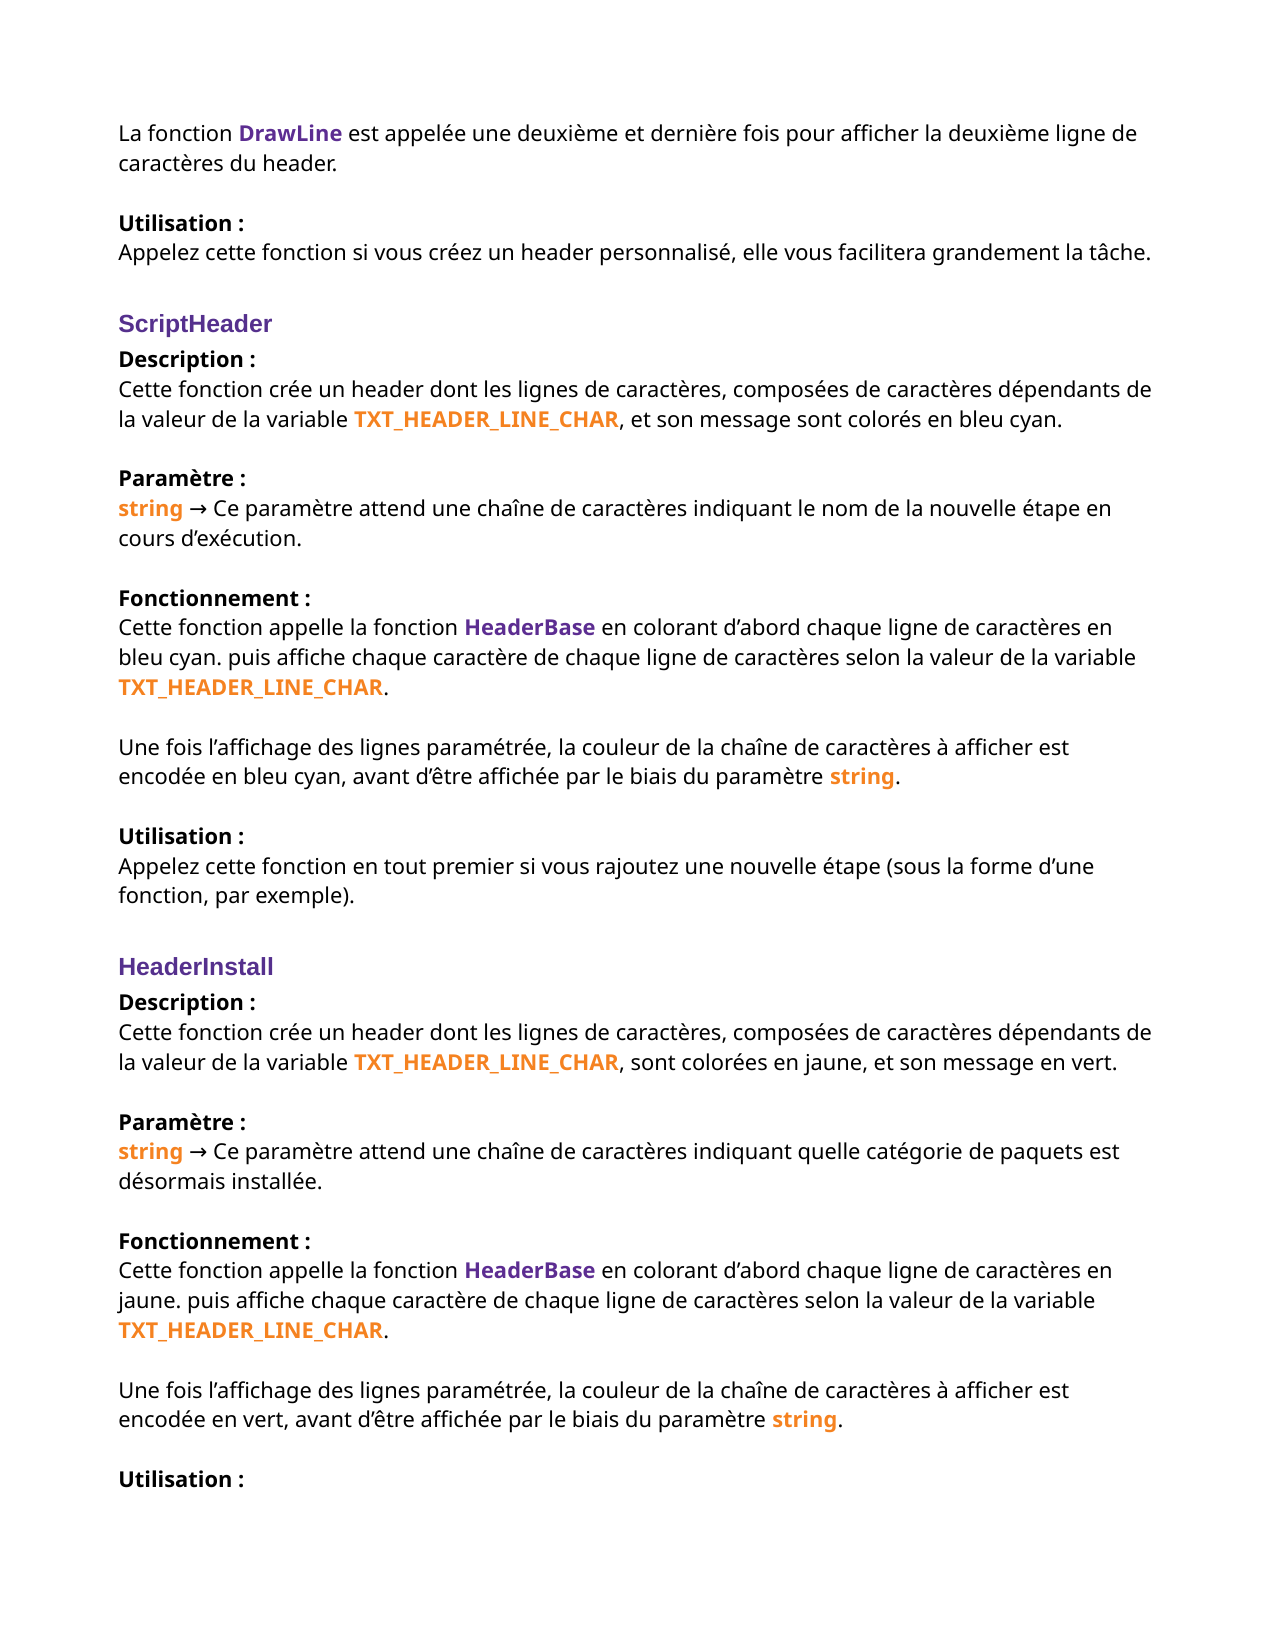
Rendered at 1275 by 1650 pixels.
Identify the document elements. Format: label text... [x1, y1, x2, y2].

subtitle HeaderInstall [118, 952, 1157, 981]
text Cette fonction crée un header dont les lignes de caractères, composées de caractères dépendants de la valeur de la variable TXT_HEADER_LINE_CHAR, sont colorées en jaune, et son message en vert. [118, 1017, 1157, 1077]
text Une fois l’affichage des lignes paramétrée, la couleur de la chaîne de caractères à afficher est encodée en vert, avant d’être affichée par le biais du paramètre string. [118, 1374, 1157, 1434]
text Utilisation : [118, 207, 1157, 237]
text Utilisation : [118, 1464, 1157, 1494]
text string → Ce paramètre attend une chaîne de caractères indiquant le nom de la nouvelle étape en cours d’exécution. [118, 493, 1157, 553]
text Paramètre : [118, 463, 1157, 493]
text Fonctionnement : [118, 1226, 1157, 1255]
text Une fois l’affichage des lignes paramétrée, la couleur de la chaîne de caractères à afficher est encodée en bleu cyan, avant d’être affichée par le biais du paramètre string. [118, 731, 1157, 791]
text Appelez cette fonction en tout premier si vous rajoutez une nouvelle étape (sous la forme d’une fonction, par exemple). [118, 851, 1157, 910]
text Fonctionnement : [118, 582, 1157, 612]
text Cette fonction appelle la fonction HeaderBase en colorant d’abord chaque ligne de caractères en jaune. puis affiche chaque caractère de chaque ligne de caractères selon la valeur de la variable TXT_HEADER_LINE_CHAR. [118, 1255, 1157, 1345]
text Paramètre : [118, 1106, 1157, 1136]
text string → Ce paramètre attend une chaîne de caractères indiquant quelle catégorie de paquets est désormais installée. [118, 1136, 1157, 1196]
text La fonction DrawLine est appelée une deuxième et dernière fois pour afficher la deuxième ligne de caractères du header. [118, 118, 1157, 178]
text Description : [118, 987, 1157, 1017]
text Cette fonction crée un header dont les lignes de caractères, composées de caractères dépendants de la valeur de la variable TXT_HEADER_LINE_CHAR, et son message sont colorés en bleu cyan. [118, 374, 1157, 433]
text Description : [118, 344, 1157, 374]
text Utilisation : [118, 821, 1157, 851]
subtitle ScriptHeader [118, 309, 1157, 338]
text Cette fonction appelle la fonction HeaderBase en colorant d’abord chaque ligne de caractères en bleu cyan. puis affiche chaque caractère de chaque ligne de caractères selon la valeur de la variable TXT_HEADER_LINE_CHAR. [118, 612, 1157, 702]
text Appelez cette fonction si vous créez un header personnalisé, elle vous facilitera grandement la tâche. [118, 237, 1157, 267]
